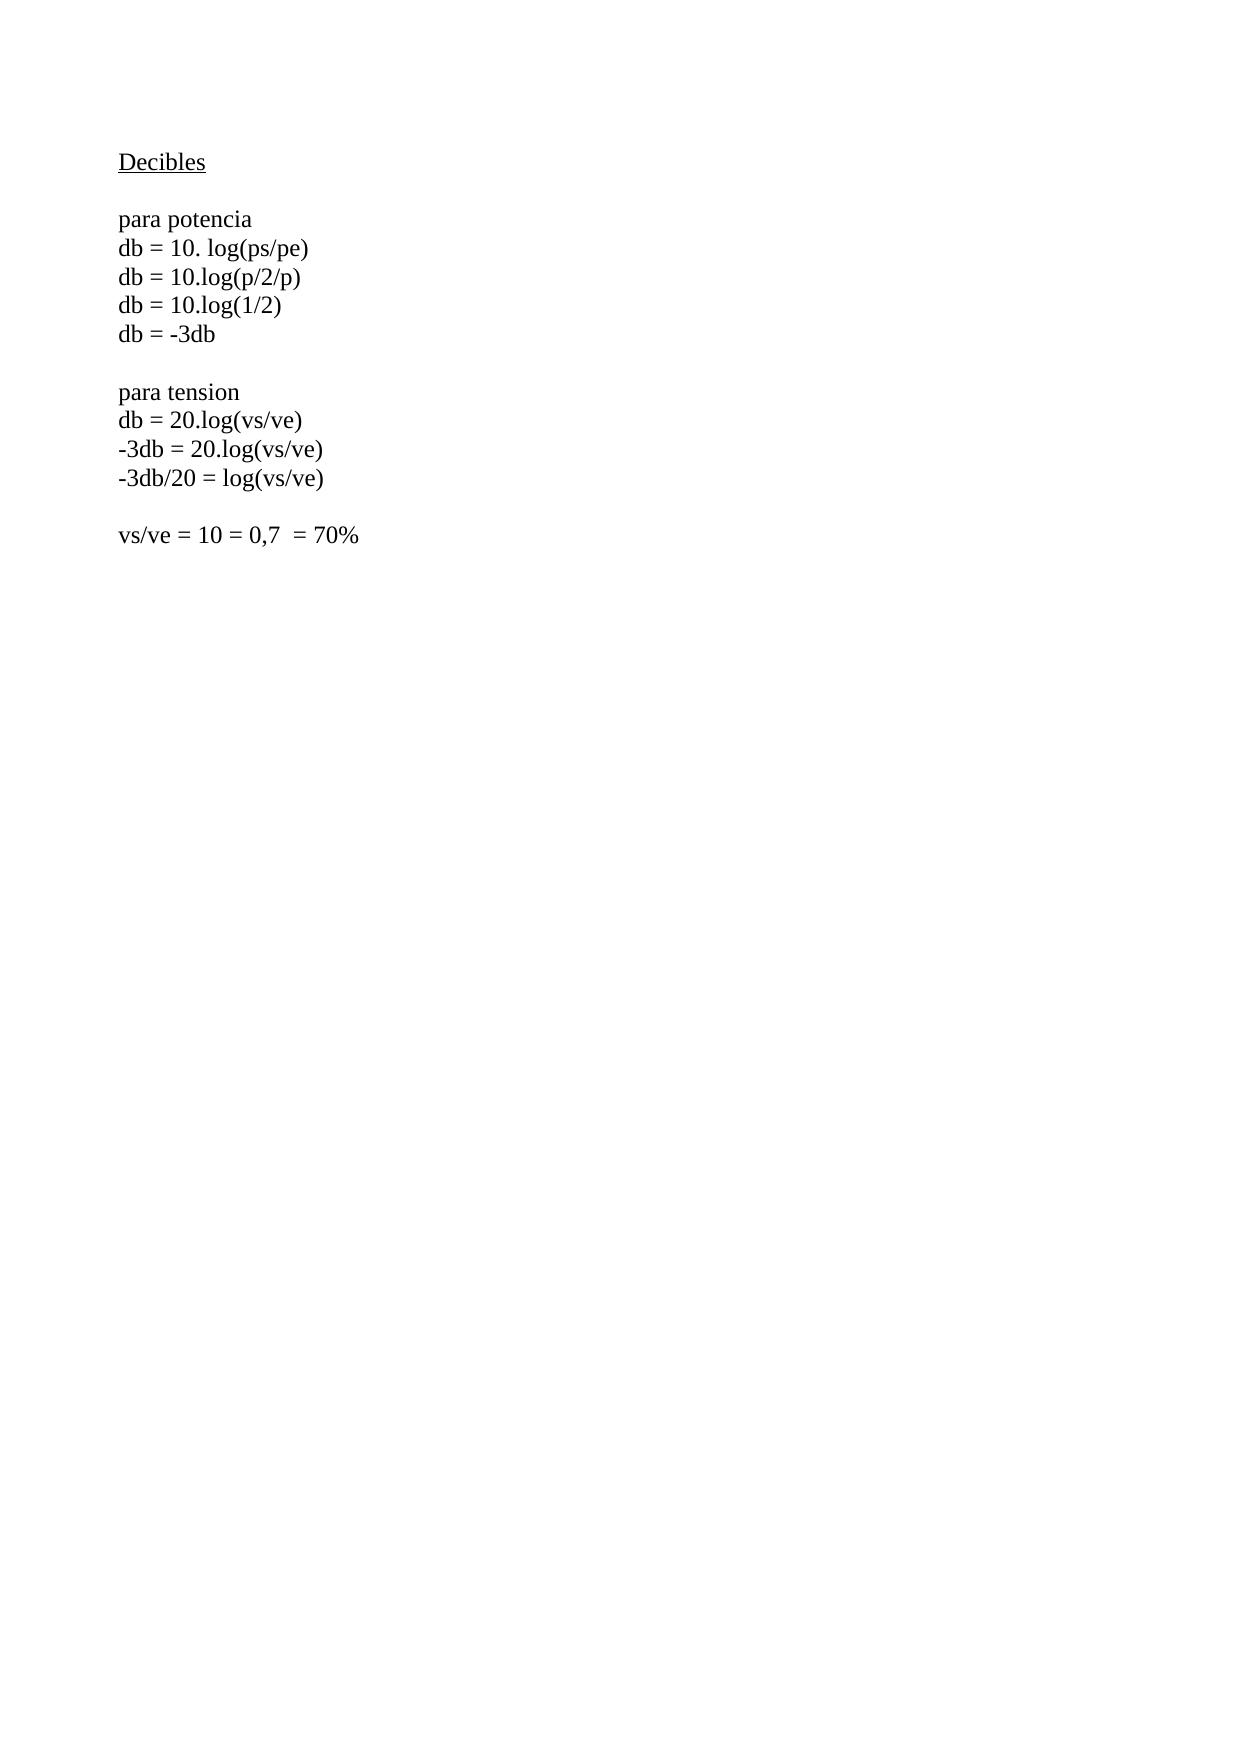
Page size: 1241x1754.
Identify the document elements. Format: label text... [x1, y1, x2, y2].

text vs/ve = 10 = 0,7 = 70% [118, 521, 1122, 549]
text db = 10.log(1/2) [118, 291, 1122, 319]
text db = 20.log(vs/ve) [118, 406, 1122, 434]
text para tension [118, 377, 1122, 406]
text db = -3db [118, 319, 1122, 348]
text -3db/20 = log(vs/ve) [118, 463, 1122, 492]
text Decibles [118, 147, 1122, 176]
text para potencia [118, 204, 1122, 233]
text db = 10. log(ps/pe) [118, 233, 1122, 262]
text -3db = 20.log(vs/ve) [118, 434, 1122, 463]
text db = 10.log(p/2/p) [118, 262, 1122, 291]
